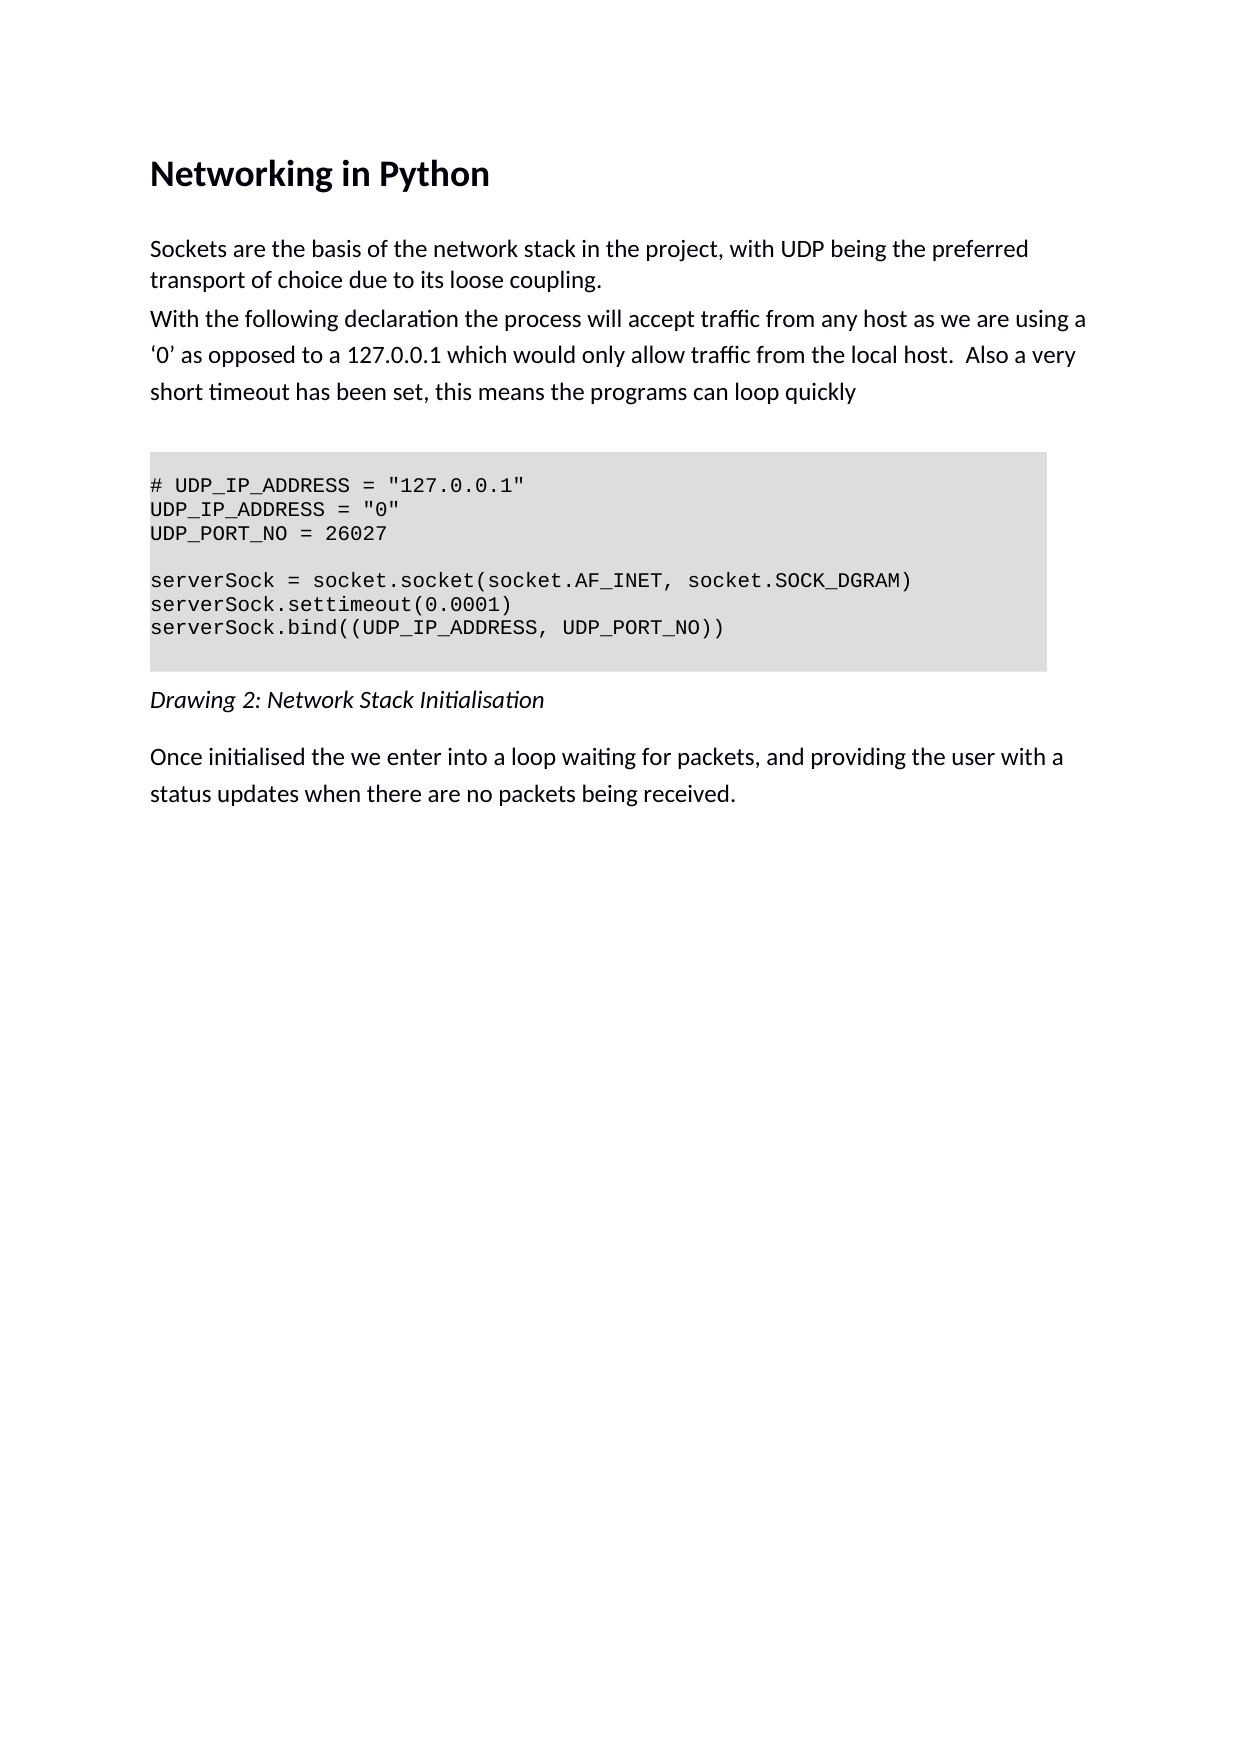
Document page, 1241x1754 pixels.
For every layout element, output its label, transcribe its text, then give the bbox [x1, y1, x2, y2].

text With the following declaration the process will accept traffic from any host as we are using a ‘0’ as opposed to a 127.0.0.1 which would only allow traffic from the local host. Also a very short timeout has been set, this means the programs can loop quickly [150, 303, 1090, 406]
subtitle Networking in Python [150, 150, 1090, 196]
text Once initialised the we enter into a loop waiting for packets, and providing the user with a status updates when there are no packets being received. [150, 427, 1090, 808]
text Sockets are the basis of the network stack in the project, with UDP being the preferred transport of choice due to its loose coupling. [150, 233, 1090, 294]
text Drawing 2: Network Stack Initialisation [150, 672, 1047, 715]
